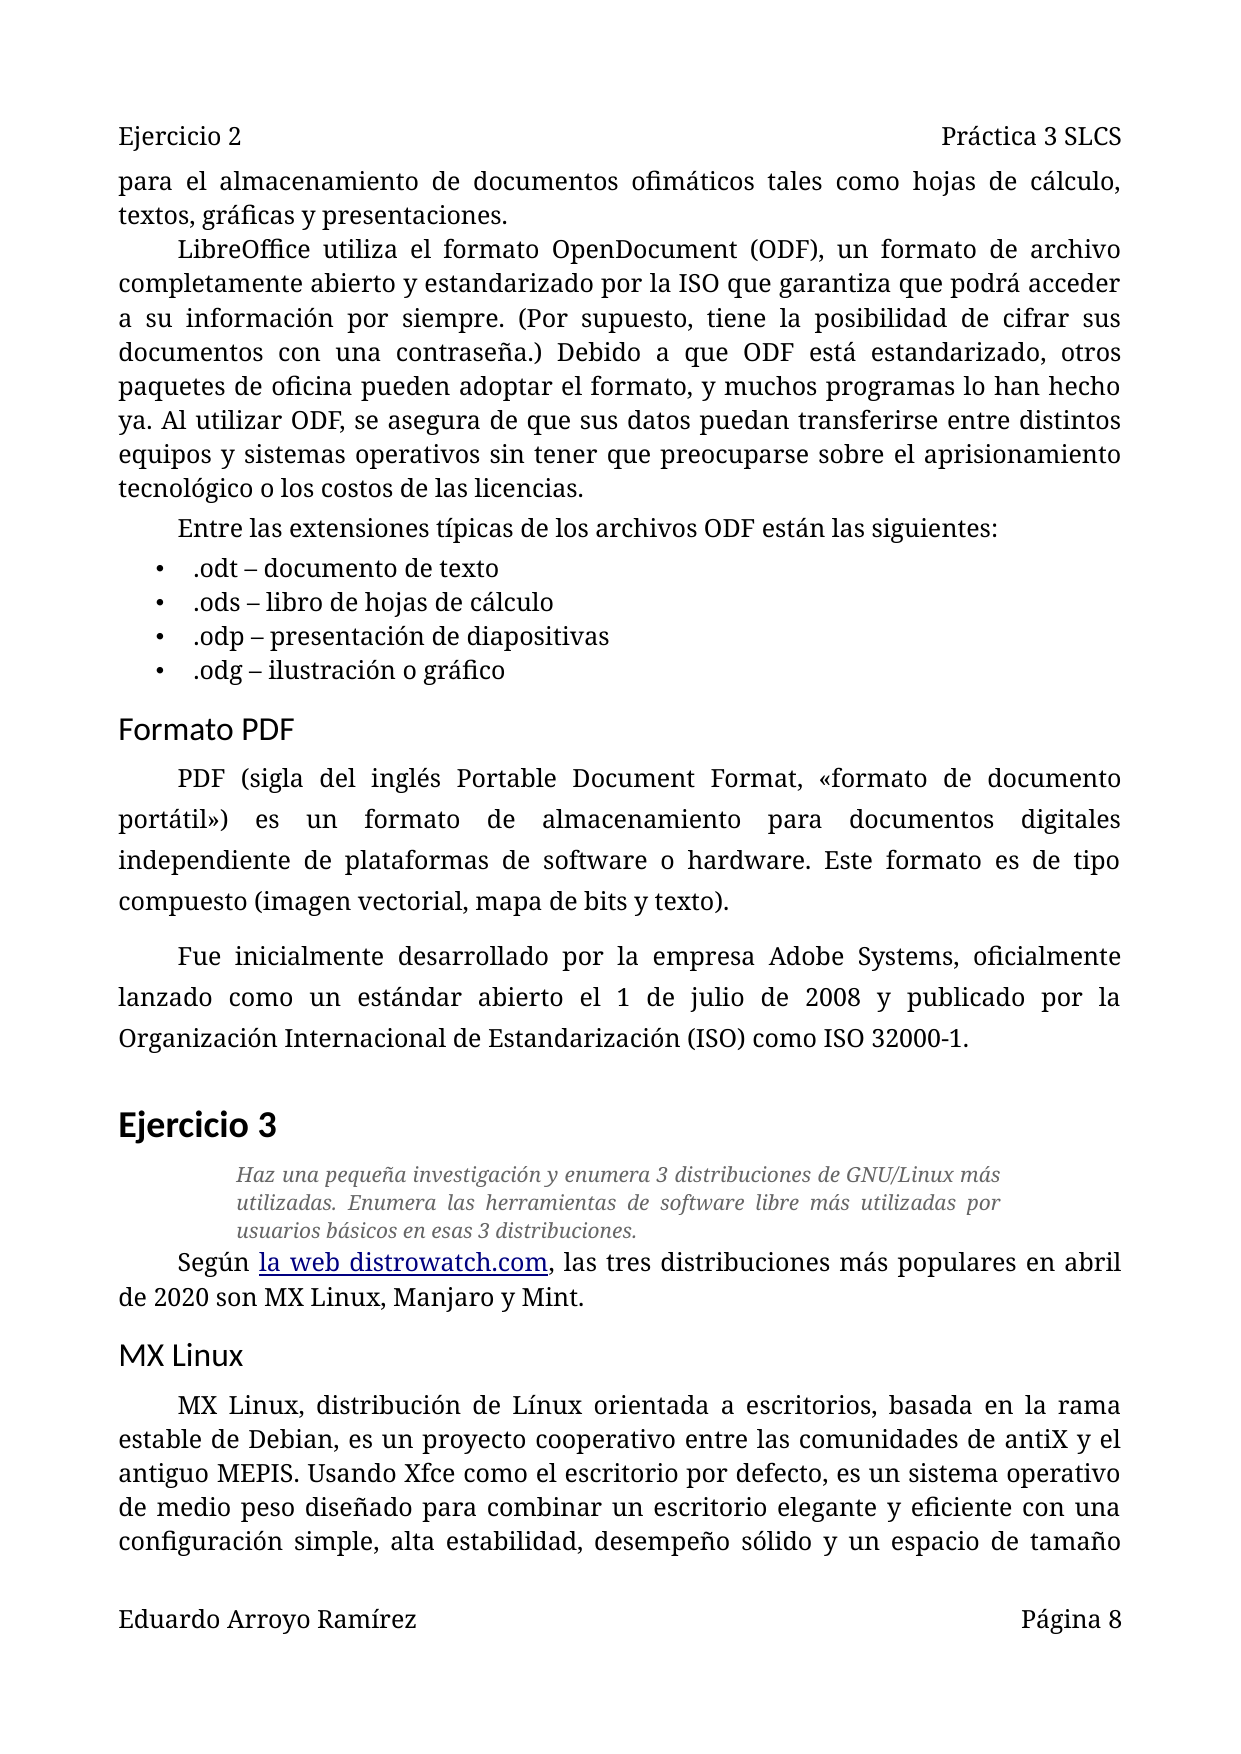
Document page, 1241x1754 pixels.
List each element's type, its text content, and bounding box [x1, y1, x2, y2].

text Según la web distrowatch.com, las tres distribuciones más populares en abril de 2020 son MX Linux, Manjaro y Mint. [118, 1245, 1122, 1313]
list .odt – documento de texto [156, 551, 1122, 584]
text para el almacenamiento de documentos ofimáticos tales como hojas de cálculo, textos, gráficas y presentaciones. [118, 164, 1122, 232]
text Fue inicialmente desarrollado por la empresa Adobe Systems, oficialmente lanzado como un estándar abierto el 1 de julio de 2008 y publicado por la Organización Internacional de Estandarización (ISO) como ISO 32000-1. [118, 939, 1122, 1055]
list .odg – ilustración o gráfico [156, 653, 1122, 687]
text Entre las extensiones típicas de los archivos ODF están las siguientes: [118, 511, 1122, 544]
text Haz una pequeña investigación y enumera 3 distribuciones de GNU/Linux más utilizadas. Enumera las herramientas de software libre más utilizadas por usuarios básicos en esas 3 distribuciones. [236, 1160, 1004, 1245]
text PDF (sigla del inglés Portable Document Format, «formato de documento portátil») es un formato de almacenamiento para documentos digitales independiente de plataformas de software o hardware. Este formato es de tipo compuesto (imagen vectorial, mapa de bits y texto). [118, 761, 1122, 918]
text MX Linux, distribución de Línux orientada a escritorios, basada en la rama estable de Debian, es un proyecto cooperativo entre las comunidades de antiX y el antiguo MEPIS. Usando Xfce como el escritorio por defecto, es un sistema operativo de medio peso diseñado para combinar un escritorio elegante y eficiente con una configuración simple, alta estabilidad, desempeño sólido y un espacio de tamaño [118, 1387, 1122, 1558]
subtitle MX Linux [118, 1334, 1122, 1375]
list .odp – presentación de diapositivas [156, 619, 1122, 653]
text LibreOffice utiliza el formato OpenDocument (ODF), un formato de archivo completamente abierto y estandarizado por la ISO que garantiza que podrá acceder a su información por siempre. (Por supuesto, tiene la posibilidad de cifrar sus documentos con una contraseña.) Debido a que ODF está estandarizado, otros paquetes de oficina pueden adoptar el formato, y muchos programas lo han hecho ya. Al utilizar ODF, se asegura de que sus datos puedan transferirse entre distintos equipos y sistemas operativos sin tener que preocuparse sobre el aprisionamiento tecnológico o los costos de las licencias. [118, 232, 1122, 504]
subtitle Formato PDF [118, 708, 1122, 748]
list .ods – libro de hojas de cálculo [156, 584, 1122, 619]
subtitle Ejercicio 3 [118, 1101, 1122, 1147]
